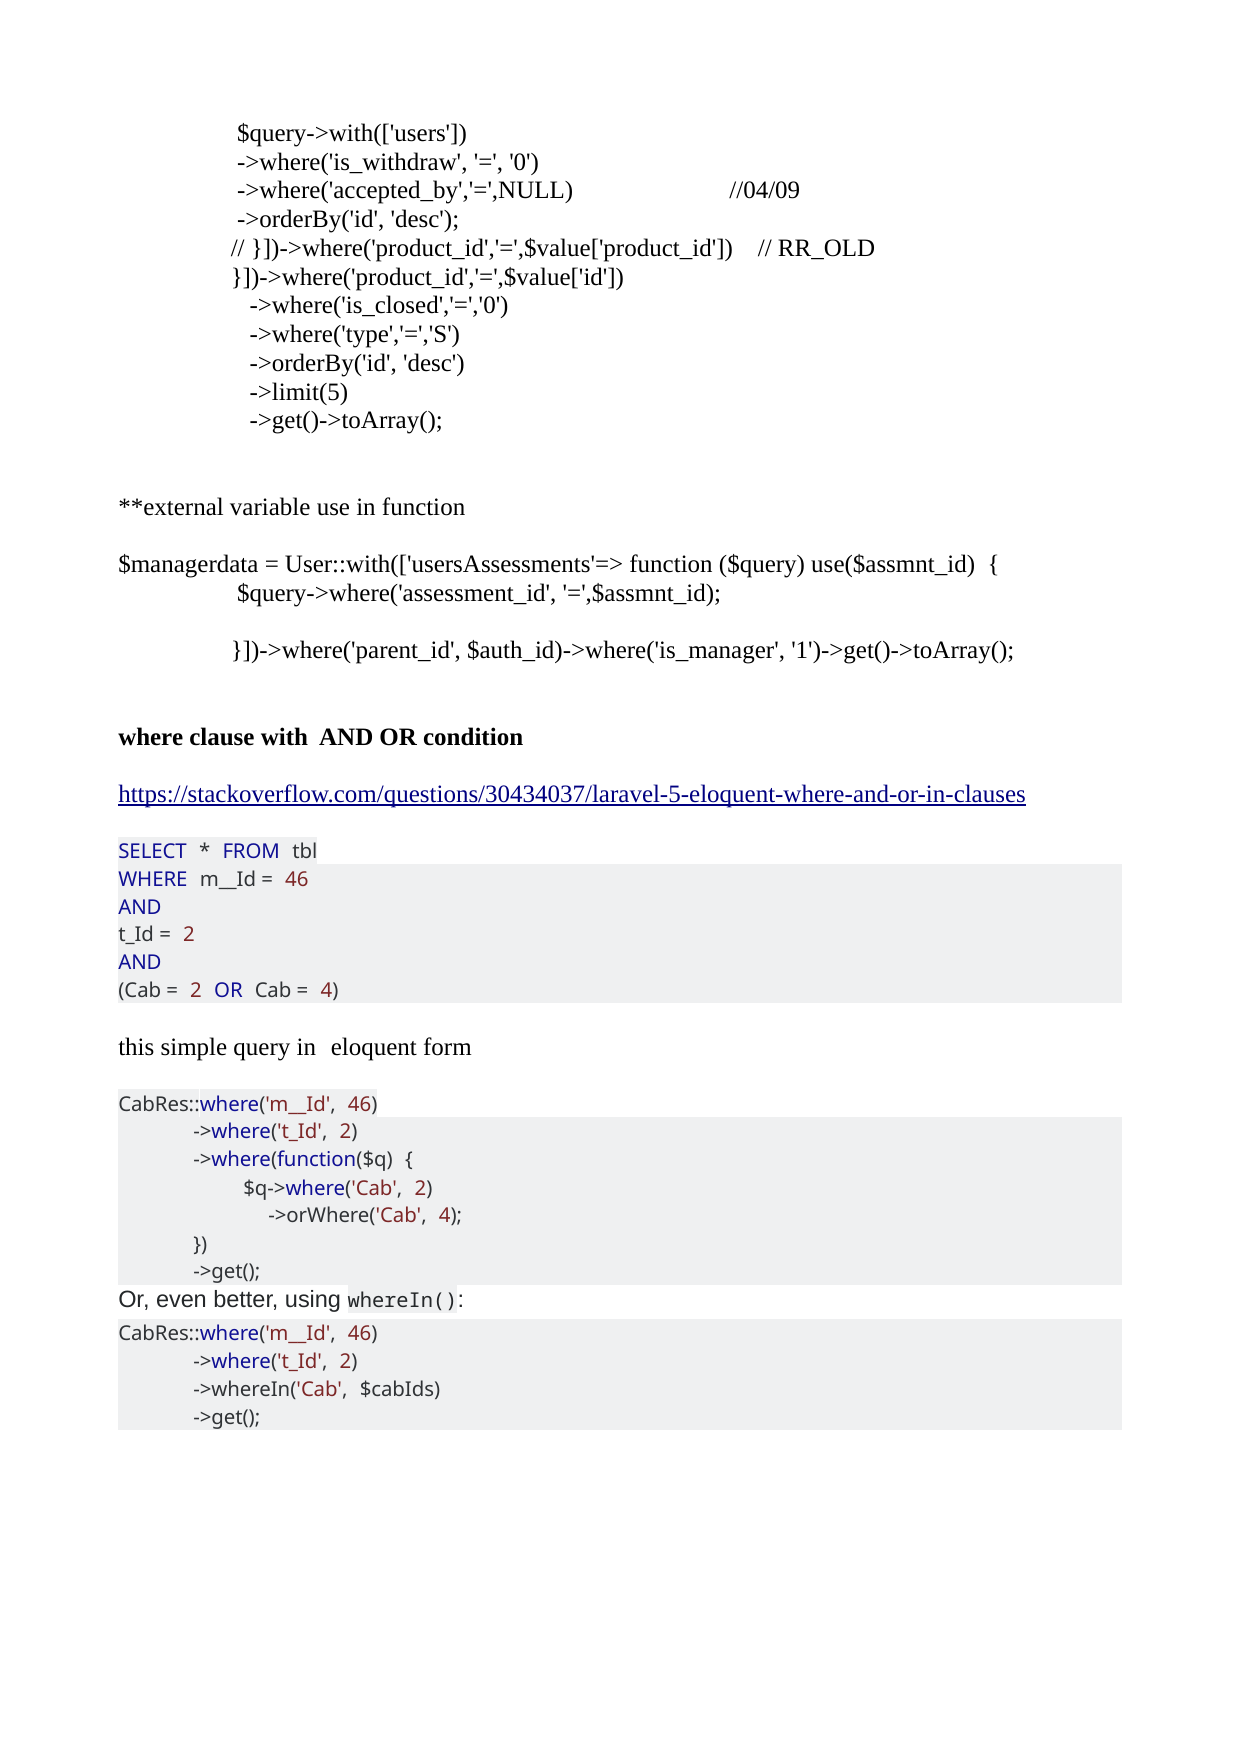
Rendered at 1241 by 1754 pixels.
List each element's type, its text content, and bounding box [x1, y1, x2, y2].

text where clause with AND OR condition [118, 722, 1122, 751]
text AND [118, 948, 1122, 975]
text $managerdata = User::with(['usersAssessments'=> function ($query) use($assmnt_id) { [118, 549, 1122, 578]
text ->orderBy('id', 'desc'); [118, 204, 1122, 233]
text ->where(function($q) { [118, 1145, 1122, 1173]
text **external variable use in function [118, 492, 1122, 521]
text this simple query in eloquent form [118, 1032, 1122, 1061]
text ->get()->toArray(); [118, 406, 1122, 434]
text ->where('accepted_by','=',NULL) //04/09 [118, 176, 1122, 204]
text ->limit(5) [118, 377, 1122, 406]
text CabRes::where('m__Id', 46) [118, 1319, 1122, 1346]
text }) [118, 1229, 1122, 1257]
text ->whereIn('Cab', $cabIds) [118, 1374, 1122, 1402]
text WHERE m__Id = 46 [118, 864, 1122, 892]
text // }])->where('product_id','=',$value['product_id']) // RR_OLD [118, 233, 1122, 262]
text ->get(); [118, 1402, 1122, 1430]
text ->where('t_Id', 2) [118, 1346, 1122, 1374]
text ->where('type','=','S') [118, 319, 1122, 348]
text https://stackoverflow.com/questions/30434037/laravel-5-eloquent-where-and-or-in-clauses [118, 779, 1122, 808]
text AND [118, 892, 1122, 920]
text SELECT * FROM tbl [118, 837, 1122, 864]
text Or, even better, using whereIn(): [118, 1285, 1122, 1313]
text ->orderBy('id', 'desc') [118, 348, 1122, 377]
text t_Id = 2 [118, 920, 1122, 948]
text ->orWhere('Cab', 4); [118, 1201, 1122, 1229]
text $q->where('Cab', 2) [118, 1173, 1122, 1201]
text $query->with(['users']) [118, 118, 1122, 147]
text (Cab = 2 OR Cab = 4) [118, 975, 1122, 1003]
text ->where('t_Id', 2) [118, 1117, 1122, 1145]
text CabRes::where('m__Id', 46) [118, 1089, 1122, 1117]
text $query->where('assessment_id', '=',$assmnt_id); [118, 578, 1122, 607]
text }])->where('parent_id', $auth_id)->where('is_manager', '1')->get()->toArray(); [118, 636, 1122, 664]
text ->where('is_withdraw', '=', '0') [118, 147, 1122, 176]
text }])->where('product_id','=',$value['id']) [118, 262, 1122, 291]
text ->where('is_closed','=','0') [118, 291, 1122, 319]
text ->get(); [118, 1257, 1122, 1285]
